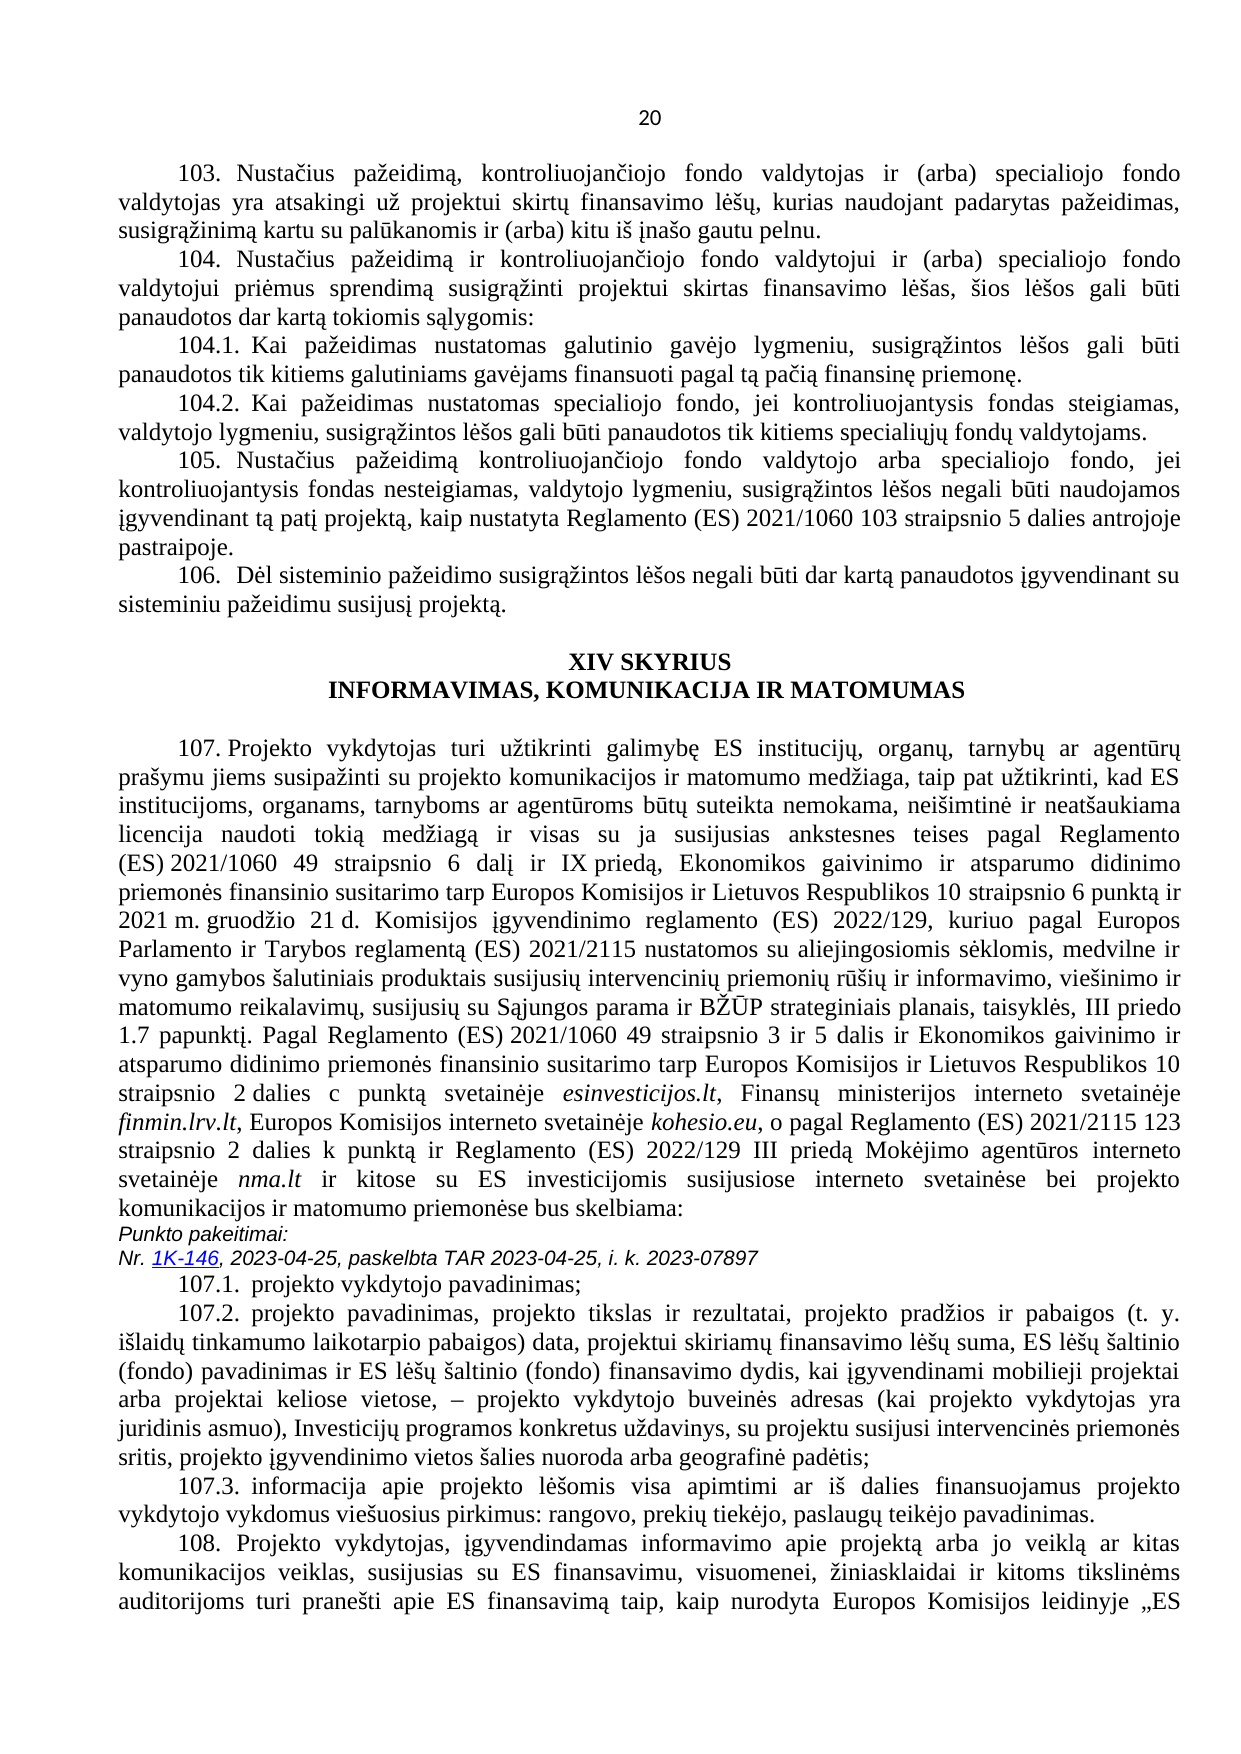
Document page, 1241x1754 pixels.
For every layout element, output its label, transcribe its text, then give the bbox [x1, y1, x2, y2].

text Nr. 1K-146, 2023-04-25, paskelbta TAR 2023-04-25, i. k. 2023-07897 [118, 1246, 1181, 1269]
text 106. Dėl sisteminio pažeidimo susigrąžintos lėšos negali būti dar kartą panaudotos įgyvendinant su sisteminiu pažeidimu susijusį projektą. [118, 560, 1181, 618]
text Punkto pakeitimai: [118, 1222, 1181, 1246]
text 108. Projekto vykdytojas, įgyvendindamas informavimo apie projektą arba jo veiklą ar kitas komunikacijos veiklas, susijusias su ES finansavimu, visuomenei, žiniasklaidai ir kitoms tikslinėms auditorijoms turi pranešti apie ES finansavimą taip, kaip nurodyta Europos Komisijos leidinyje „ES [118, 1528, 1181, 1614]
text 107.1. projekto vykdytojo pavadinimas; [118, 1269, 1181, 1298]
text 107. Projekto vykdytojas turi užtikrinti galimybę ES institucijų, organų, tarnybų ar agentūrų prašymu jiems susipažinti su projekto komunikacijos ir matomumo medžiaga, taip pat užtikrinti, kad ES institucijoms, organams, tarnyboms ar agentūroms būtų suteikta nemokama, neišimtinė ir neatšaukiama licencija naudoti tokią medžiagą ir visas su ja susijusias ankstesnes teises pagal Reglamento (ES) 2021/1060 49 straipsnio 6 dalį ir IX priedą, Ekonomikos gaivinimo ir atsparumo didinimo priemonės finansinio susitarimo tarp Europos Komisijos ir Lietuvos Respublikos 10 straipsnio 6 punktą ir 2021 m. gruodžio 21 d. Komisijos įgyvendinimo reglamento (ES) 2022/129, kuriuo pagal Europos Parlamento ir Tarybos reglamentą (ES) 2021/2115 nustatomos su aliejingosiomis sėklomis, medvilne ir vyno gamybos šalutiniais produktais susijusių intervencinių priemonių rūšių ir informavimo, viešinimo ir matomumo reikalavimų, susijusių su Sąjungos parama ir BŽŪP strateginiais planais, taisyklės, III priedo 1.7 papunktį. Pagal Reglamento (ES) 2021/1060 49 straipsnio 3 ir 5 dalis ir Ekonomikos gaivinimo ir atsparumo didinimo priemonės finansinio susitarimo tarp Europos Komisijos ir Lietuvos Respublikos 10 straipsnio 2 dalies c punktą svetainėje esinvesticijos.lt, Finansų ministerijos interneto svetainėje finmin.lrv.lt, Europos Komisijos interneto svetainėje kohesio.eu, o pagal Reglamento (ES) 2021/2115 123 straipsnio 2 dalies k punktą ir Reglamento (ES) 2022/129 III priedą Mokėjimo agentūros interneto svetainėje nma.lt ir kitose su ES investicijomis susijusiose interneto svetainėse bei projekto komunikacijos ir matomumo priemonėse bus skelbiama: [118, 733, 1181, 1222]
text 107.3. informacija apie projekto lėšomis visa apimtimi ar iš dalies finansuojamus projekto vykdytojo vykdomus viešuosius pirkimus: rangovo, prekių tiekėjo, paslaugų teikėjo pavadinimas. [118, 1471, 1181, 1528]
text 105. Nustačius pažeidimą kontroliuojančiojo fondo valdytojo arba specialiojo fondo, jei kontroliuojantysis fondas nesteigiamas, valdytojo lygmeniu, susigrąžintos lėšos negali būti naudojamos įgyvendinant tą patį projektą, kaip nustatyta Reglamento (ES) 2021/1060 103 straipsnio 5 dalies antrojoje pastraipoje. [118, 445, 1181, 560]
text 104.2. Kai pažeidimas nustatomas specialiojo fondo, jei kontroliuojantysis fondas steigiamas, valdytojo lygmeniu, susigrąžintos lėšos gali būti panaudotos tik kitiems specialiųjų fondų valdytojams. [118, 388, 1181, 445]
text 104. Nustačius pažeidimą ir kontroliuojančiojo fondo valdytojui ir (arba) specialiojo fondo valdytojui priėmus sprendimą susigrąžinti projektui skirtas finansavimo lėšas, šios lėšos gali būti panaudotos dar kartą tokiomis sąlygomis: [118, 244, 1181, 330]
text 104.1. Kai pažeidimas nustatomas galutinio gavėjo lygmeniu, susigrąžintos lėšos gali būti panaudotos tik kitiems galutiniams gavėjams finansuoti pagal tą pačią finansinę priemonę. [118, 330, 1181, 388]
text 103. Nustačius pažeidimą, kontroliuojančiojo fondo valdytojas ir (arba) specialiojo fondo valdytojas yra atsakingi už projektui skirtų finansavimo lėšų, kurias naudojant padarytas pažeidimas, susigrąžinimą kartu su palūkanomis ir (arba) kitu iš įnašo gautu pelnu. [118, 158, 1181, 244]
text 107.2. projekto pavadinimas, projekto tikslas ir rezultatai, projekto pradžios ir pabaigos (t. y. išlaidų tinkamumo laikotarpio pabaigos) data, projektui skiriamų finansavimo lėšų suma, ES lėšų šaltinio (fondo) pavadinimas ir ES lėšų šaltinio (fondo) finansavimo dydis, kai įgyvendinami mobilieji projektai arba projektai keliose vietose, – projekto vykdytojo buveinės adresas (kai projekto vykdytojas yra juridinis asmuo), Investicijų programos konkretus uždavinys, su projektu susijusi intervencinės priemonės sritis, projekto įgyvendinimo vietos šalies nuoroda arba geografinė padėtis; [118, 1298, 1181, 1471]
text INFORMAVIMAS, KOMUNIKACIJA IR MATOMUMAS [118, 675, 1181, 704]
text XIV SKYRIUS [118, 647, 1181, 675]
